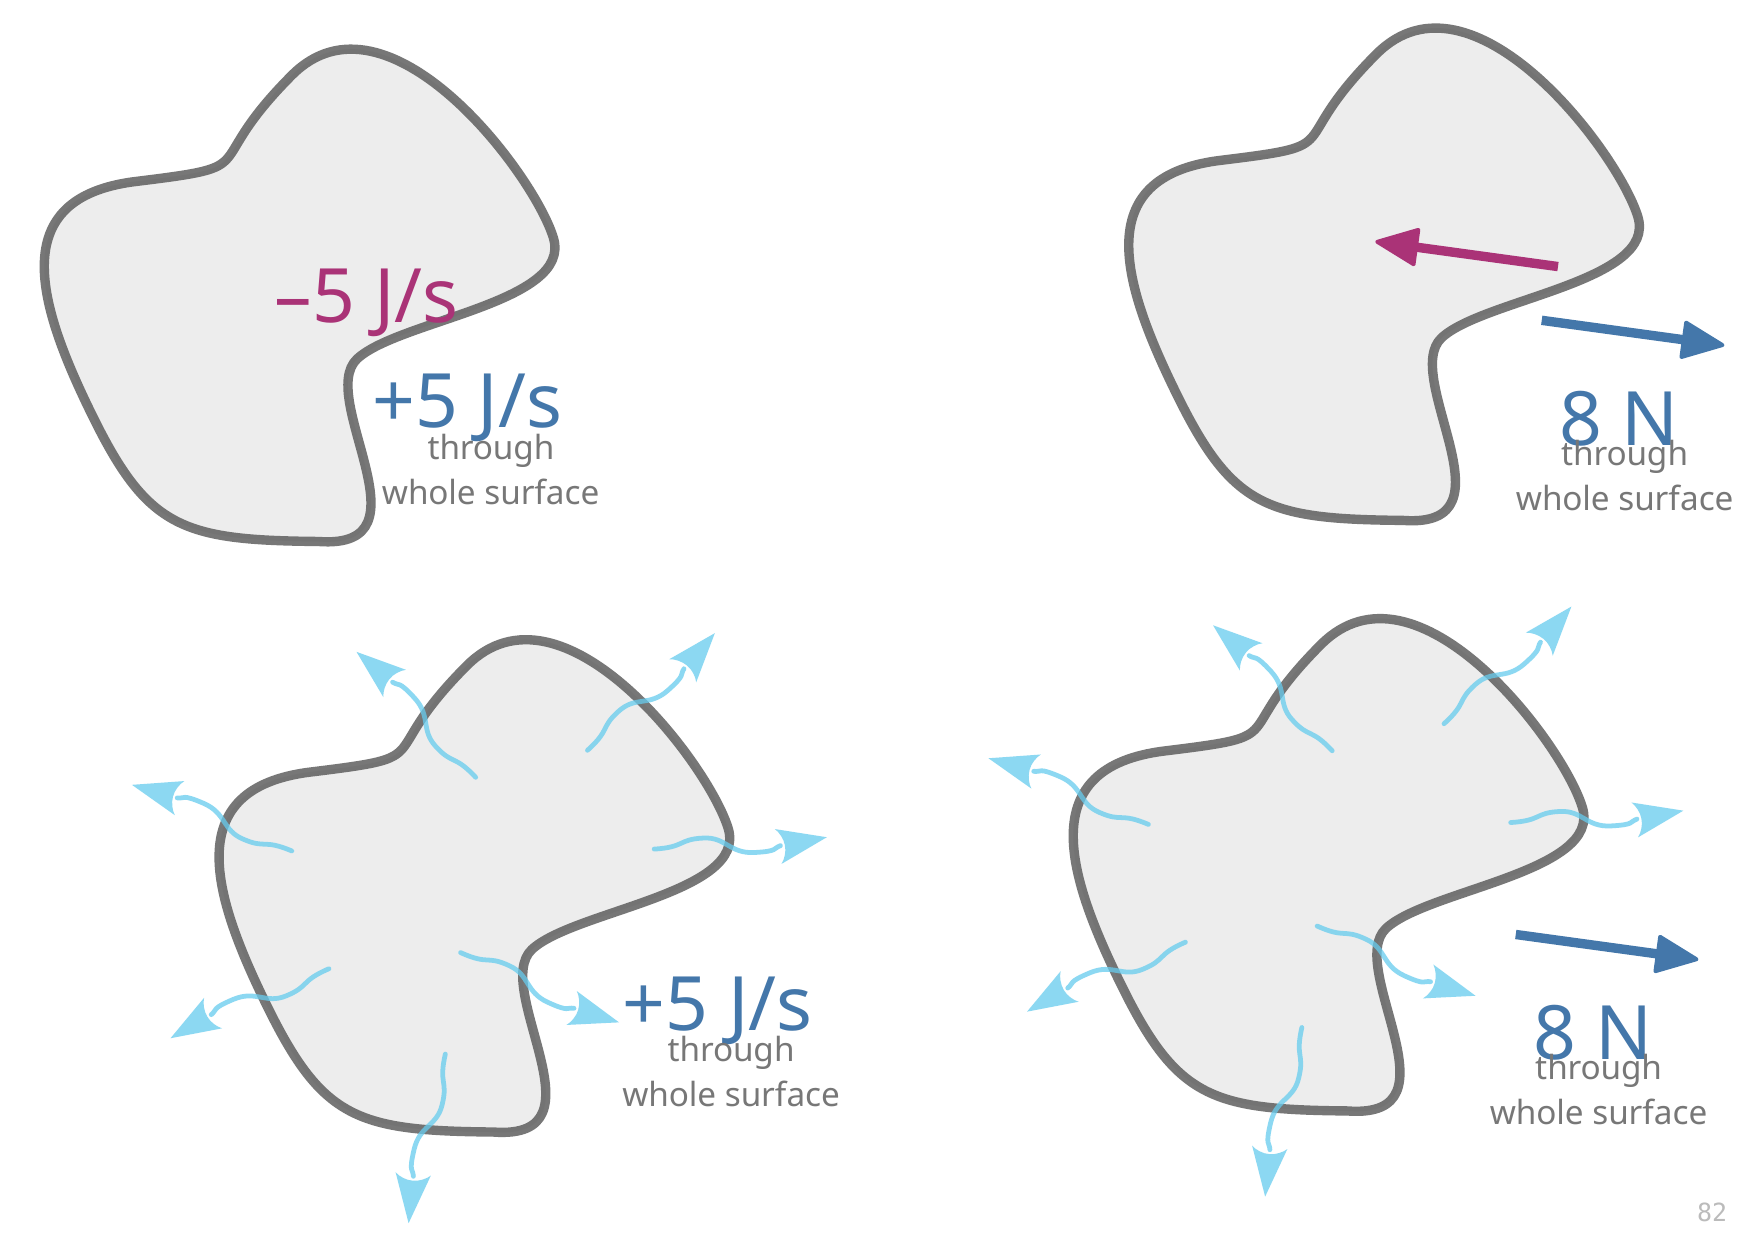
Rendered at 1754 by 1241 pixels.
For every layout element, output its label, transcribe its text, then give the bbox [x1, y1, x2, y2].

text_box [1073, 618, 1584, 1112]
text_box +5 J/s [608, 942, 842, 1018]
text_box [1128, 28, 1640, 521]
text_box through whole surface [1501, 422, 1736, 504]
text_box +5 J/s [357, 340, 592, 431]
text_box [44, 49, 555, 542]
text_box [219, 639, 730, 1133]
text_box 8 N [1544, 358, 1693, 422]
text_box through whole surface [607, 1018, 843, 1100]
text_box through whole surface [367, 416, 602, 498]
text_box through whole surface [1475, 1036, 1710, 1118]
text_box –5 J/s [259, 234, 486, 325]
text_box 8 N [1518, 972, 1667, 1036]
